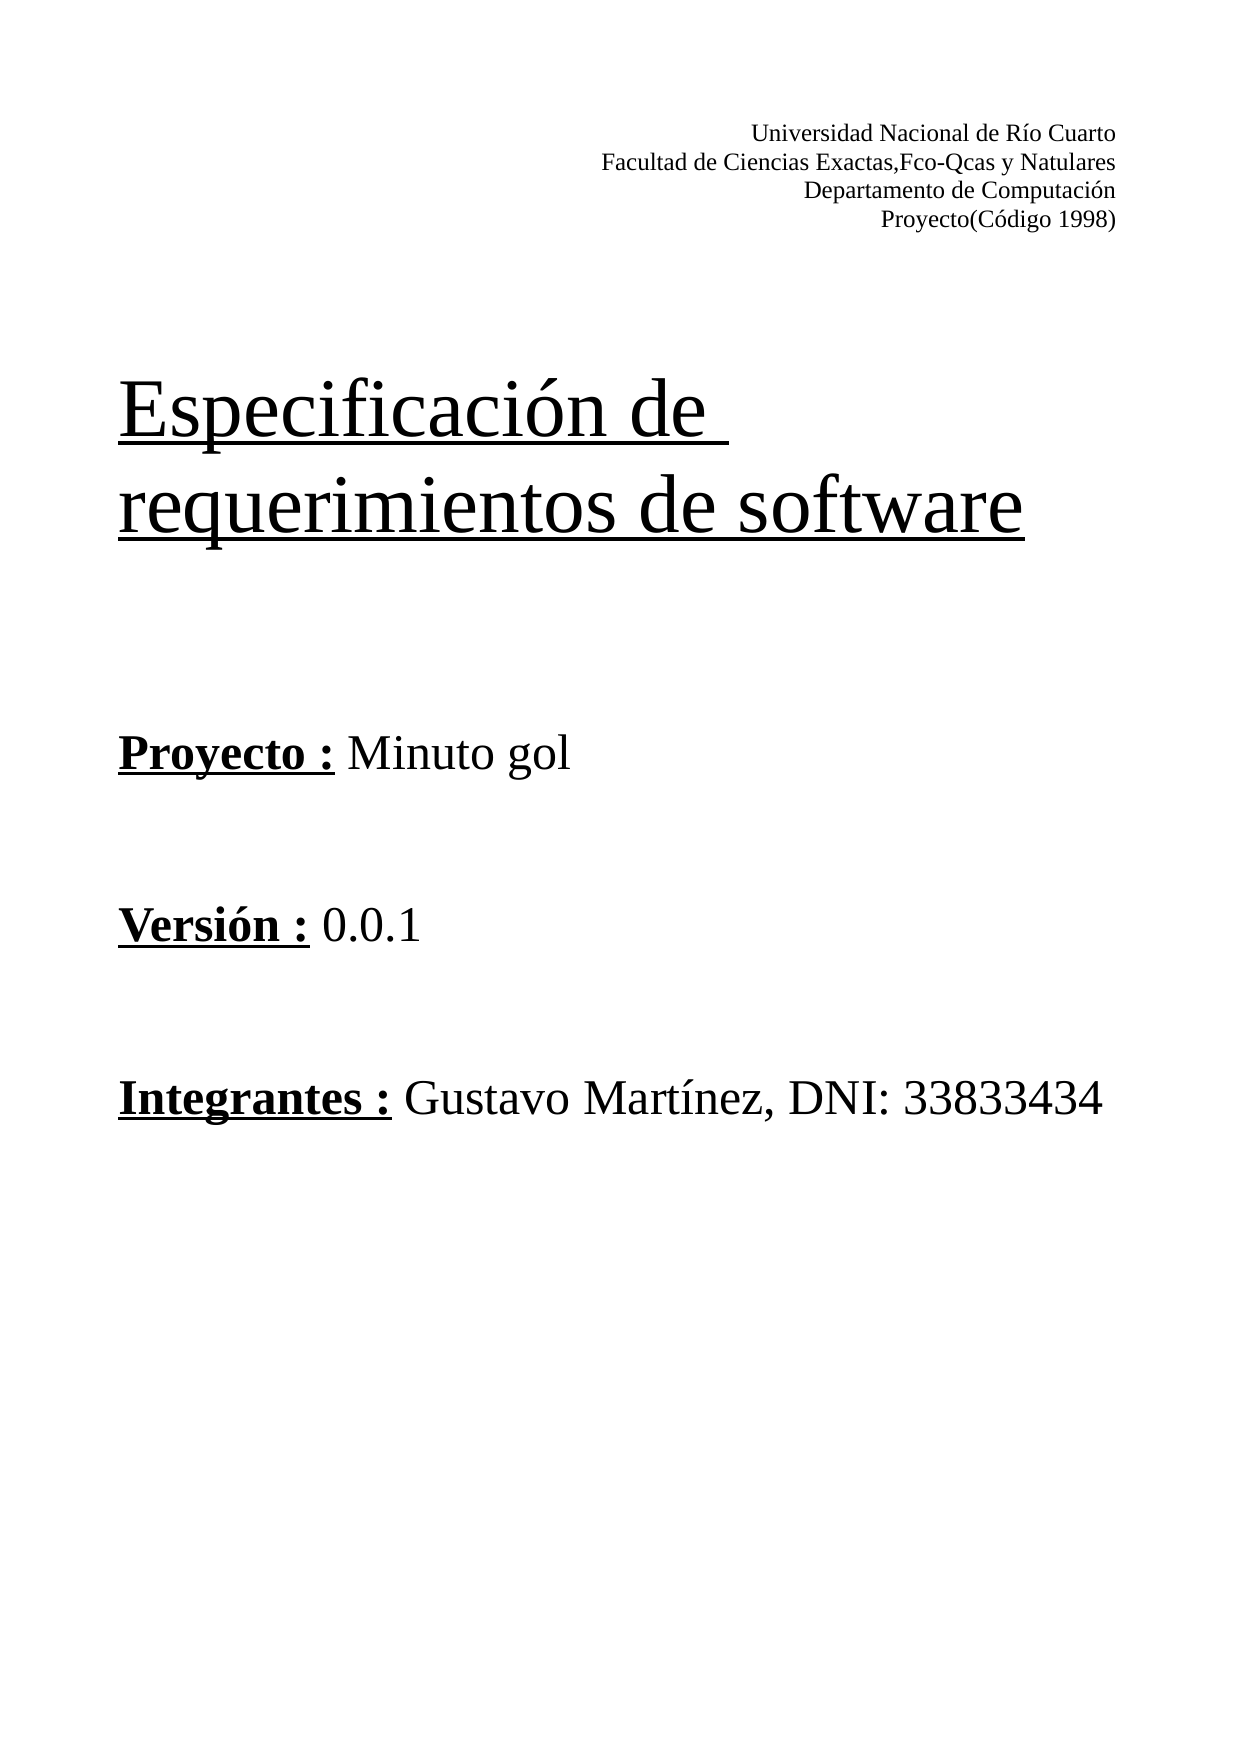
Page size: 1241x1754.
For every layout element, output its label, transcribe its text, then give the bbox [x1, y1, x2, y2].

text Versión : 0.0.1 [118, 895, 1122, 953]
text Integrantes : Gustavo Martínez, DNI: 33833434 [118, 1068, 1122, 1125]
text Especificación de requerimientos de software [118, 358, 1122, 550]
text Proyecto : Minuto gol [118, 723, 1122, 780]
